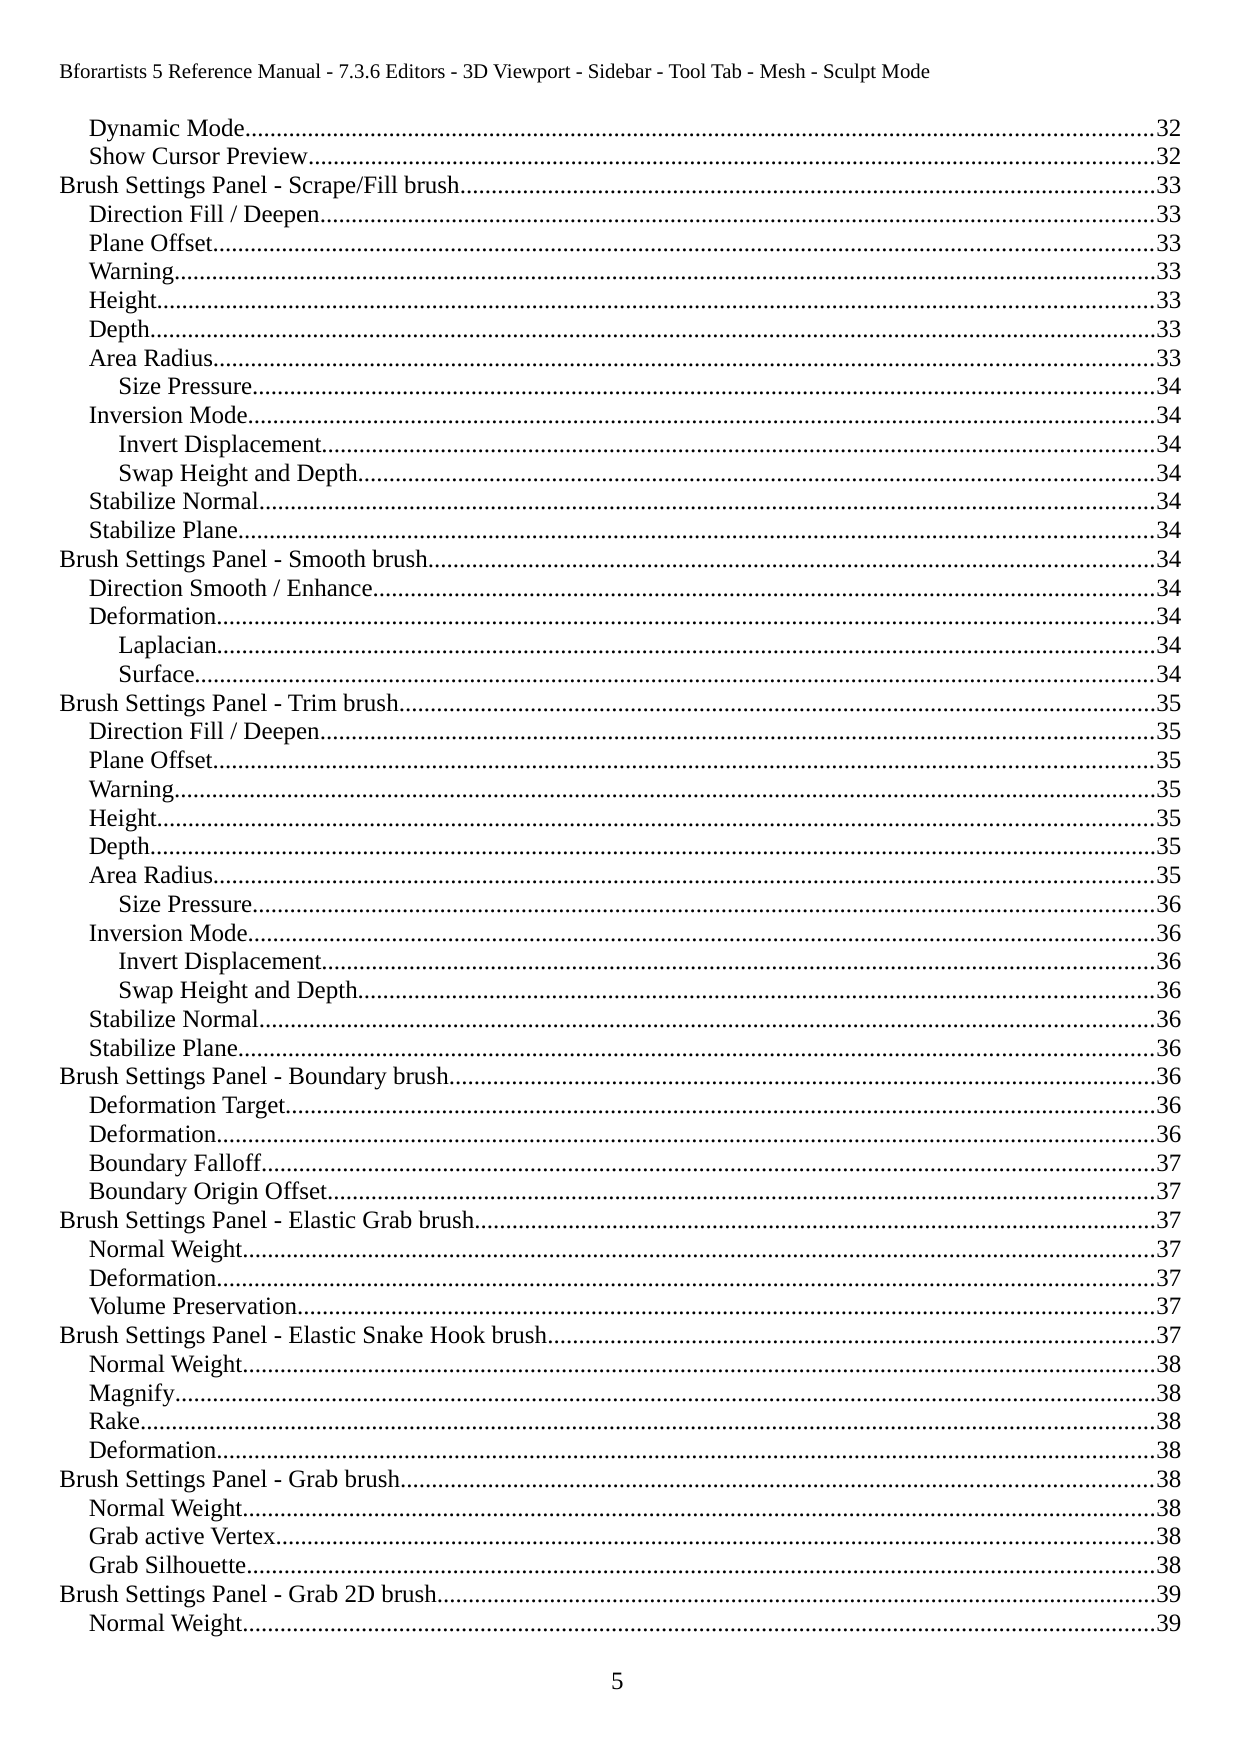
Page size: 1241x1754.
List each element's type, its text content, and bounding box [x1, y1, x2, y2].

text Brush Settings Panel - Trim brush 35 [59, 688, 1181, 716]
text Direction Fill / Deepen 33 [88, 199, 1181, 228]
text Stabilize Plane 34 [88, 515, 1181, 544]
text Invert Displacement 36 [118, 946, 1181, 975]
text Stabilize Normal 36 [88, 1004, 1181, 1033]
text Depth 35 [88, 831, 1181, 860]
text Deformation 38 [88, 1435, 1181, 1464]
text Brush Settings Panel - Boundary brush 36 [59, 1061, 1181, 1090]
text Surface 34 [118, 659, 1181, 688]
text Invert Displacement 34 [118, 429, 1181, 458]
text Normal Weight 38 [88, 1493, 1181, 1521]
text Boundary Origin Offset 37 [88, 1176, 1181, 1205]
text Laplacian 34 [118, 630, 1181, 659]
text Size Pressure 36 [118, 889, 1181, 918]
text Brush Settings Panel - Scrape/Fill brush 33 [59, 170, 1181, 199]
text Boundary Falloff 37 [88, 1148, 1181, 1176]
text Direction Smooth / Enhance 34 [88, 573, 1181, 601]
text Swap Height and Depth 34 [118, 458, 1181, 486]
text Show Cursor Preview 32 [88, 141, 1181, 170]
text Stabilize Normal 34 [88, 486, 1181, 515]
text Size Pressure 34 [118, 371, 1181, 400]
text Brush Settings Panel - Elastic Snake Hook brush 37 [59, 1320, 1181, 1349]
text Plane Offset 33 [88, 228, 1181, 256]
text Deformation 36 [88, 1119, 1181, 1148]
text Volume Preservation 37 [88, 1291, 1181, 1320]
text Brush Settings Panel - Smooth brush 34 [59, 544, 1181, 573]
text Plane Offset 35 [88, 745, 1181, 774]
text Brush Settings Panel - Elastic Grab brush 37 [59, 1205, 1181, 1234]
text Depth 33 [88, 314, 1181, 343]
text Brush Settings Panel - Grab brush 38 [59, 1464, 1181, 1493]
text Inversion Mode 36 [88, 918, 1181, 946]
text Area Radius 35 [88, 860, 1181, 889]
text Normal Weight 38 [88, 1349, 1181, 1378]
text Warning 35 [88, 774, 1181, 803]
text Grab active Vertex 38 [88, 1521, 1181, 1550]
text Rake 38 [88, 1406, 1181, 1435]
text Brush Settings Panel - Grab 2D brush 39 [59, 1579, 1181, 1608]
text Height 33 [88, 285, 1181, 314]
text Height 35 [88, 803, 1181, 831]
text Stabilize Plane 36 [88, 1033, 1181, 1061]
text Grab Silhouette 38 [88, 1550, 1181, 1579]
text Warning 33 [88, 256, 1181, 285]
text Inversion Mode 34 [88, 400, 1181, 429]
text Magnify 38 [88, 1378, 1181, 1406]
text Swap Height and Depth 36 [118, 975, 1181, 1004]
text Deformation Target 36 [88, 1090, 1181, 1119]
text Normal Weight 39 [88, 1608, 1181, 1636]
text Dynamic Mode 32 [88, 113, 1181, 141]
text Normal Weight 37 [88, 1234, 1181, 1263]
text Deformation 34 [88, 601, 1181, 630]
text Area Radius 33 [88, 343, 1181, 371]
text Deformation 37 [88, 1263, 1181, 1291]
text Direction Fill / Deepen 35 [88, 716, 1181, 745]
